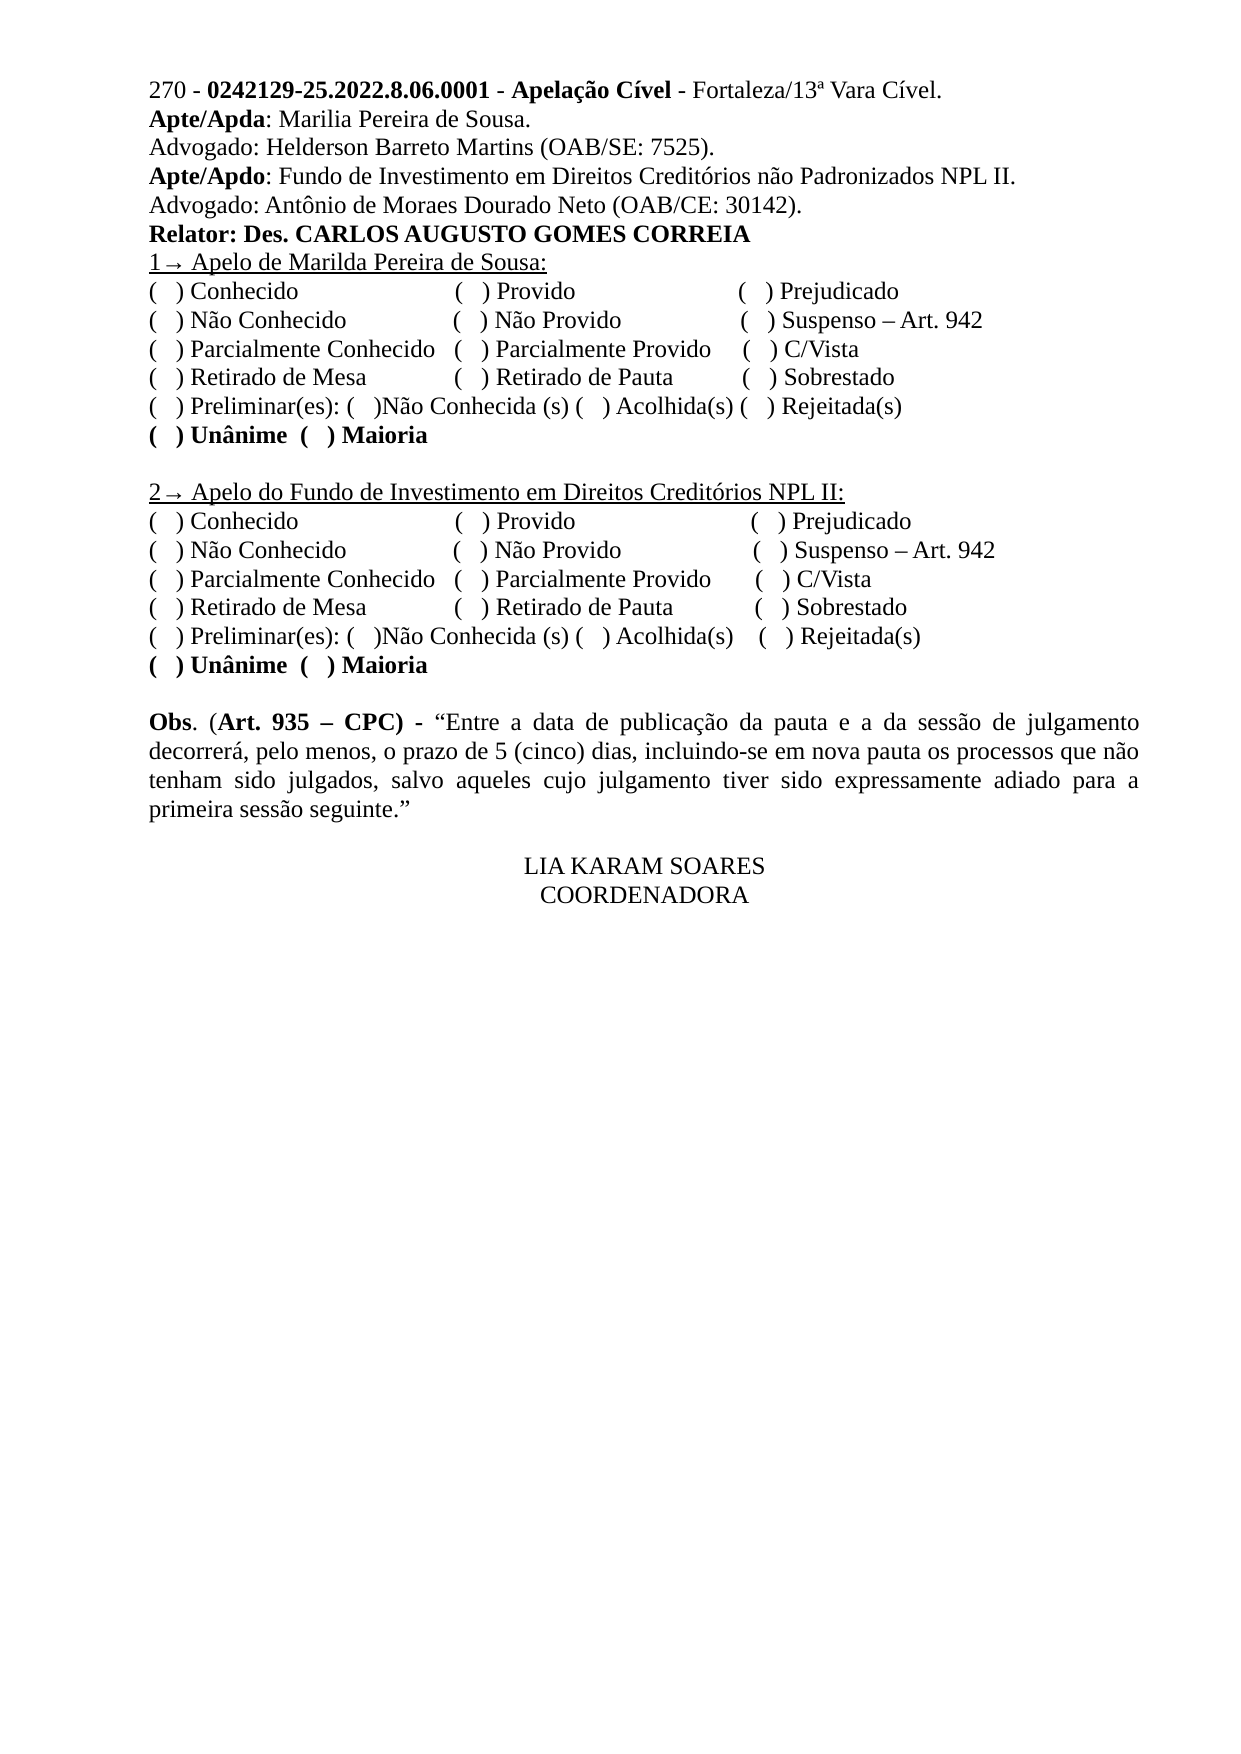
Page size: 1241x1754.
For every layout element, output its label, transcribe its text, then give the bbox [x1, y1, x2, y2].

text ( ) Retirado de Mesa ( ) Retirado de Pauta ( ) Sobrestado [148, 362, 1158, 391]
text ( ) Conhecido ( ) Provido ( ) Prejudicado [148, 506, 1141, 535]
text Apte/Apda: Marilia Pereira de Sousa. [148, 104, 1141, 132]
text ( ) Não Conhecido ( ) Não Provido ( ) Suspenso – Art. 942 [148, 305, 1158, 334]
text Advogado: Helderson Barreto Martins (OAB/SE: 7525). [148, 132, 1141, 161]
text Apte/Apdo: Fundo de Investimento em Direitos Creditórios não Padronizados NPL II. [148, 161, 1141, 190]
text 270 - 0242129-25.2022.8.06.0001 - Apelação Cível - Fortaleza/13ª Vara Cível. [148, 75, 1141, 104]
text ( ) Preliminar(es): ( )Não Conhecida (s) ( ) Acolhida(s) ( ) Rejeitada(s) [148, 621, 1158, 650]
text Relator: Des. CARLOS AUGUSTO GOMES CORREIA [148, 219, 1141, 247]
text Advogado: Antônio de Moraes Dourado Neto (OAB/CE: 30142). [148, 190, 1141, 219]
text ( ) Unânime ( ) Maioria [148, 420, 1158, 449]
text ( ) Unânime ( ) Maioria [148, 650, 1158, 679]
text ( ) Conhecido ( ) Provido ( ) Prejudicado [148, 276, 1141, 305]
text ( ) Parcialmente Conhecido ( ) Parcialmente Provido ( ) C/Vista [148, 334, 1158, 362]
text ( ) Parcialmente Conhecido ( ) Parcialmente Provido ( ) C/Vista [148, 564, 1158, 592]
text ( ) Retirado de Mesa ( ) Retirado de Pauta ( ) Sobrestado [148, 592, 1158, 621]
text COORDENADORA [148, 880, 1141, 909]
text LIA KARAM SOARES [148, 851, 1141, 880]
text Obs. (Art. 935 – CPC) - “Entre a data de publicação da pauta e a da sessão de julgamento decorrerá, pelo menos, o prazo de 5 (cinco) dias, incluindo-se em nova pauta os processos que não tenham sido julgados, salvo aqueles cujo julgamento tiver sido expressamente adiado para a primeira sessão seguinte.” [148, 707, 1141, 822]
text 1→ Apelo de Marilda Pereira de Sousa: [148, 247, 1141, 276]
text ( ) Preliminar(es): ( )Não Conhecida (s) ( ) Acolhida(s) ( ) Rejeitada(s) [148, 391, 1158, 420]
text 2→ Apelo do Fundo de Investimento em Direitos Creditórios NPL II: [148, 477, 1141, 506]
text ( ) Não Conhecido ( ) Não Provido ( ) Suspenso – Art. 942 [148, 535, 1158, 564]
